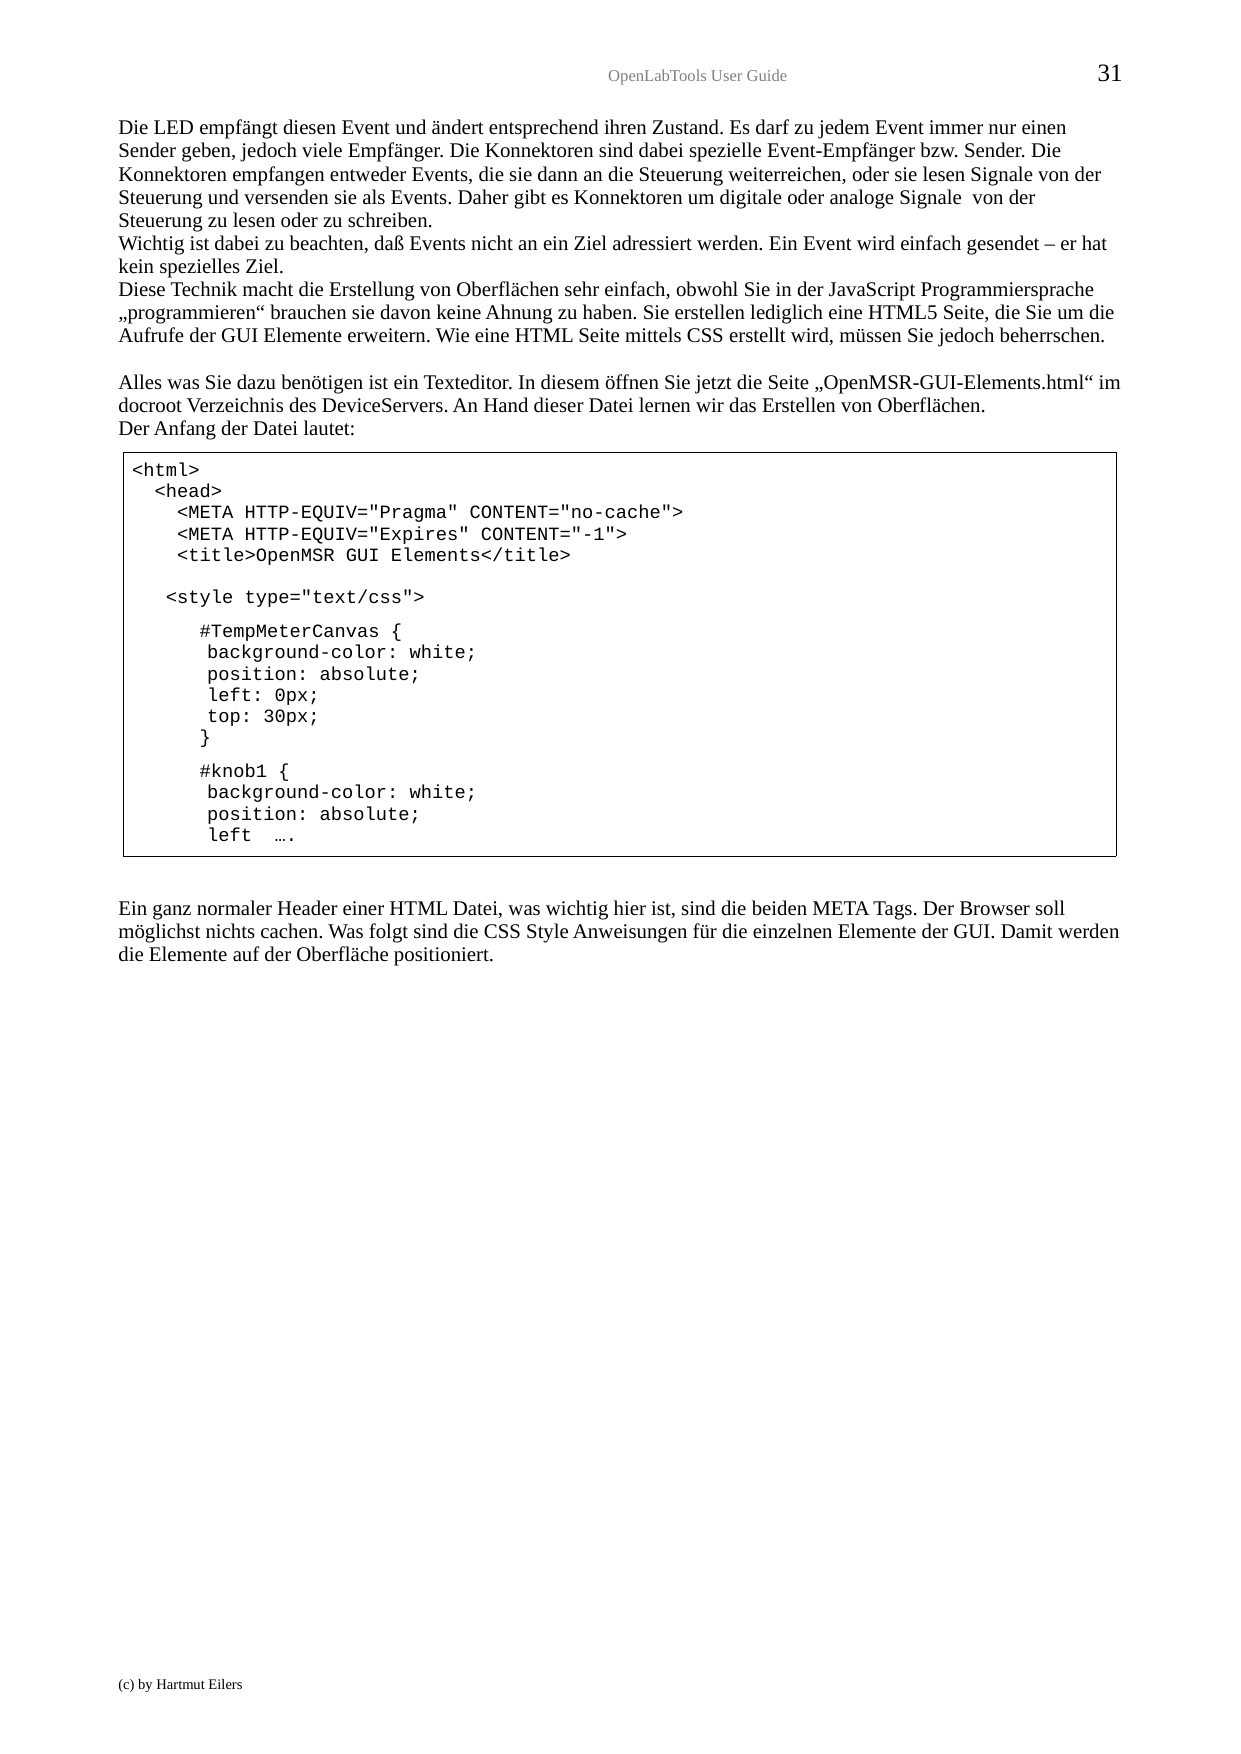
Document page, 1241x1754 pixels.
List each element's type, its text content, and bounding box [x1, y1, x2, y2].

text Ein ganz normaler Header einer HTML Datei, was wichtig hier ist, sind die beiden META Tags. Der Browser soll möglichst nichts cachen. Was folgt sind die CSS Style Anweisungen für die einzelnen Elemente der GUI. Damit werden die Elemente auf der Oberfläche positioniert. [118, 440, 1122, 966]
text Alles was Sie dazu benötigen ist ein Texteditor. In diesem öffnen Sie jetzt die Seite „OpenMSR-GUI-Elements.html“ im docroot Verzeichnis des DeviceServers. An Hand dieser Datei lernen wir das Erstellen von Oberflächen. [118, 371, 1122, 417]
text Wichtig ist dabei zu beachten, daß Events nicht an ein Ziel adressiert werden. Ein Event wird einfach gesendet – er hat kein spezielles Ziel. [118, 232, 1122, 278]
text #knob1 { background-color: white; position: absolute; left …. [132, 762, 1107, 847]
text Der Anfang der Datei lautet: [118, 417, 1122, 440]
text <html> <head> <META HTTP-EQUIV="Pragma" CONTENT="no-cache"> <META HTTP-EQUIV="Expires" CONTENT="-1"> <title>OpenMSR GUI Elements</title> <style type="text/css"> [132, 461, 1107, 609]
text #TempMeterCanvas { background-color: white; position: absolute; left: 0px; top: 30px; } [132, 622, 1107, 749]
text Die LED empfängt diesen Event und ändert entsprechend ihren Zustand. Es darf zu jedem Event immer nur einen Sender geben, jedoch viele Empfänger. Die Konnektoren sind dabei spezielle Event-Empfänger bzw. Sender. Die Konnektoren empfangen entweder Events, die sie dann an die Steuerung weiterreichen, oder sie lesen Signale von der Steuerung und versenden sie als Events. Daher gibt es Konnektoren um digitale oder analoge Signale von der Steuerung zu lesen oder zu schreiben. [118, 116, 1122, 232]
text Diese Technik macht die Erstellung von Oberflächen sehr einfach, obwohl Sie in der JavaScript Programmiersprache „programmieren“ brauchen sie davon keine Ahnung zu haben. Sie erstellen lediglich eine HTML5 Seite, die Sie um die Aufrufe der GUI Elemente erweitern. Wie eine HTML Seite mittels CSS erstellt wird, müssen Sie jedoch beherrschen. [118, 278, 1122, 347]
